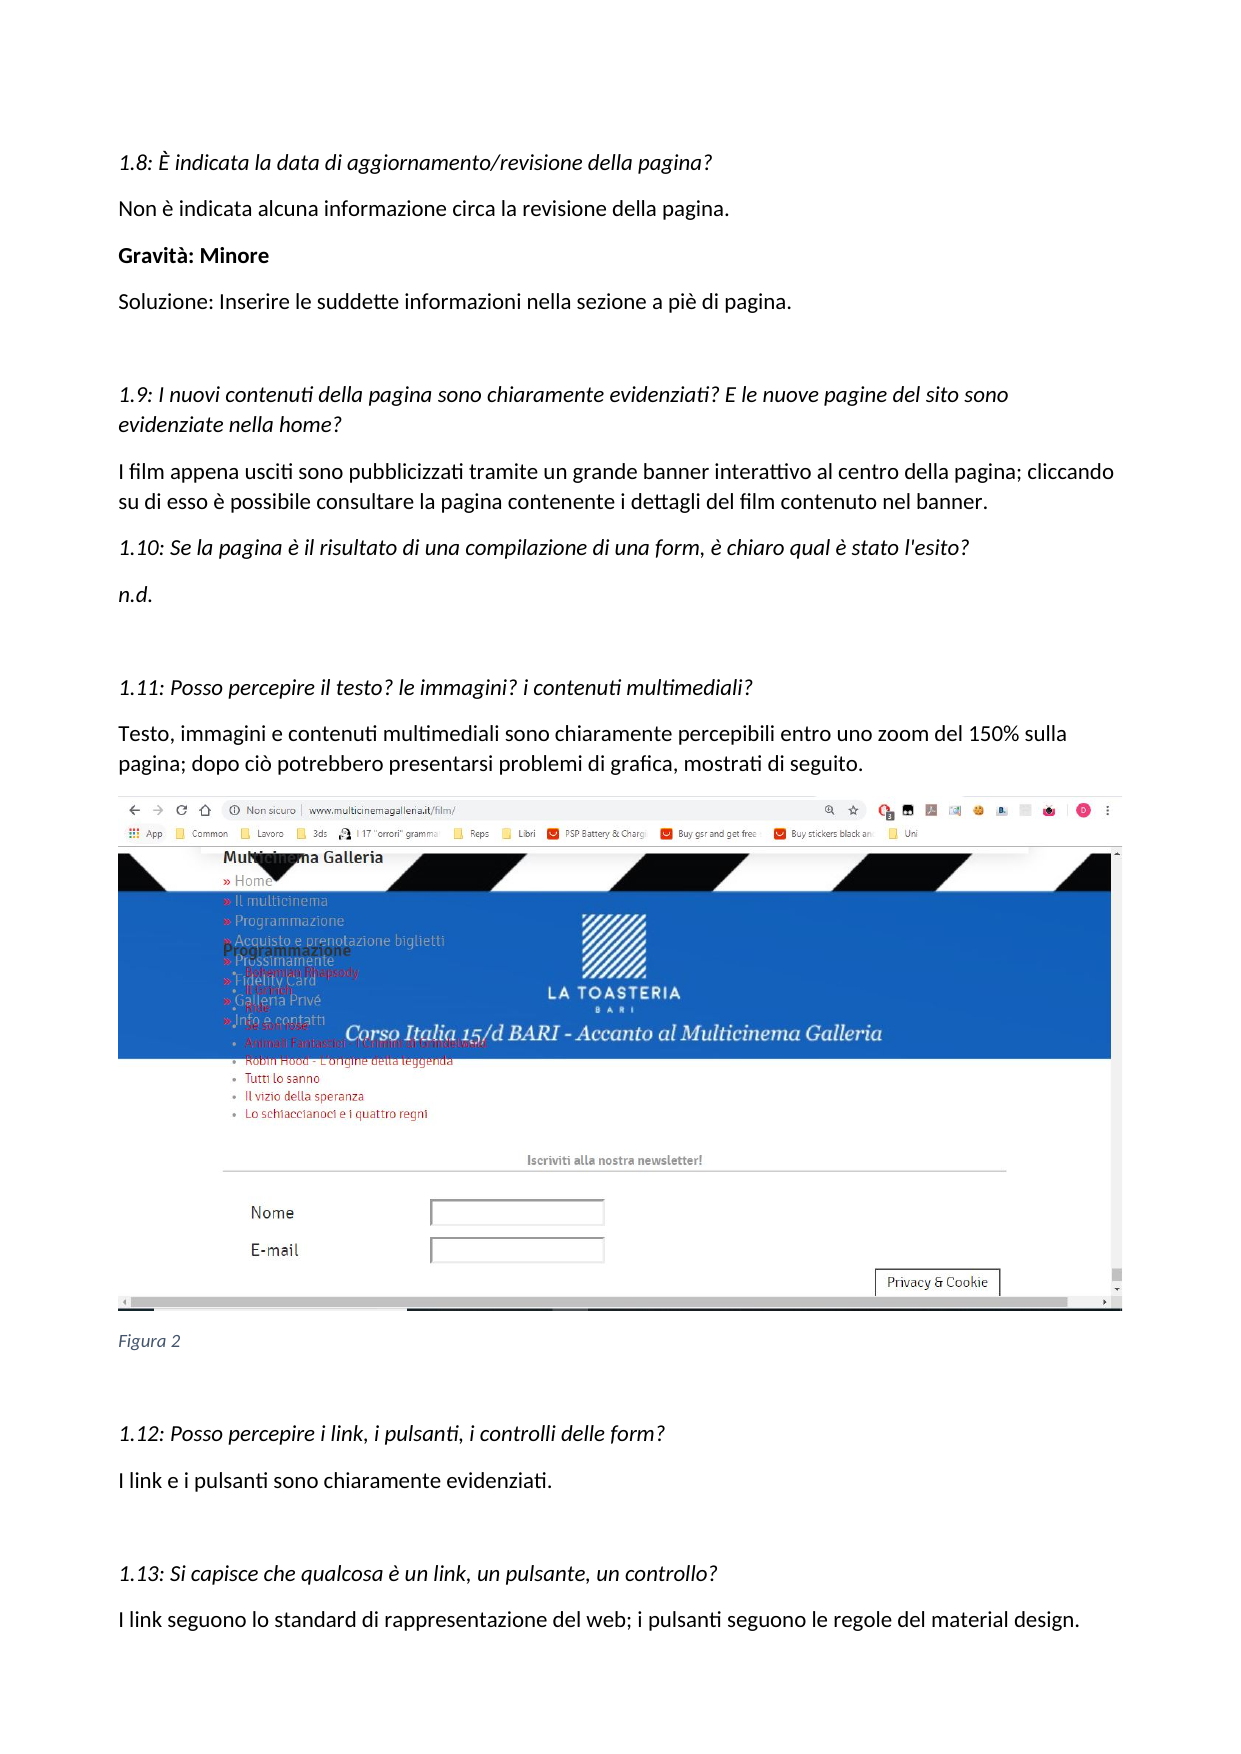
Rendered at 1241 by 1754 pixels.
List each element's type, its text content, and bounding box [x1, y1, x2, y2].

text Gravità: Minore [118, 241, 1122, 269]
text I film appena usciti sono pubblicizzati tramite un grande banner interattivo al centro della pagina; cliccando su di esso è possibile consultare la pagina contenente i dettagli del film contenuto nel banner. [118, 457, 1122, 515]
text 1.12: Posso percepire i link, i pulsanti, i controlli delle form? [118, 1419, 1122, 1447]
text 1.9: I nuovi contenuti della pagina sono chiaramente evidenziati? E le nuove pagine del sito sono evidenziate nella home? [118, 380, 1122, 438]
text 1.10: Se la pagina è il risultato di una compilazione di una form, è chiaro qual è stato l'esito? [118, 533, 1122, 561]
text I link e i pulsanti sono chiaramente evidenziati. [118, 1466, 1122, 1494]
text Soluzione: Inserire le suddette informazioni nella sezione a piè di pagina. [118, 287, 1122, 315]
text Non è indicata alcuna informazione circa la revisione della pagina. [118, 194, 1122, 222]
text 1.8: È indicata la data di aggiornamento/revisione della pagina? [118, 148, 1122, 176]
text 1.11: Posso percepire il testo? le immagini? i contenuti multimediali? [118, 673, 1122, 701]
text 1.13: Si capisce che qualcosa è un link, un pulsante, un controllo? [118, 1559, 1122, 1587]
text Testo, immagini e contenuti multimediali sono chiaramente percepibili entro uno zoom del 150% sulla pagina; dopo ciò potrebbero presentarsi problemi di grafica, mostrati di seguito. [118, 719, 1122, 777]
text Figura 2 [118, 1329, 1122, 1352]
text n.d. [118, 580, 1122, 608]
text I link seguono lo standard di rappresentazione del web; i pulsanti seguono le regole del material design. [118, 1606, 1122, 1634]
